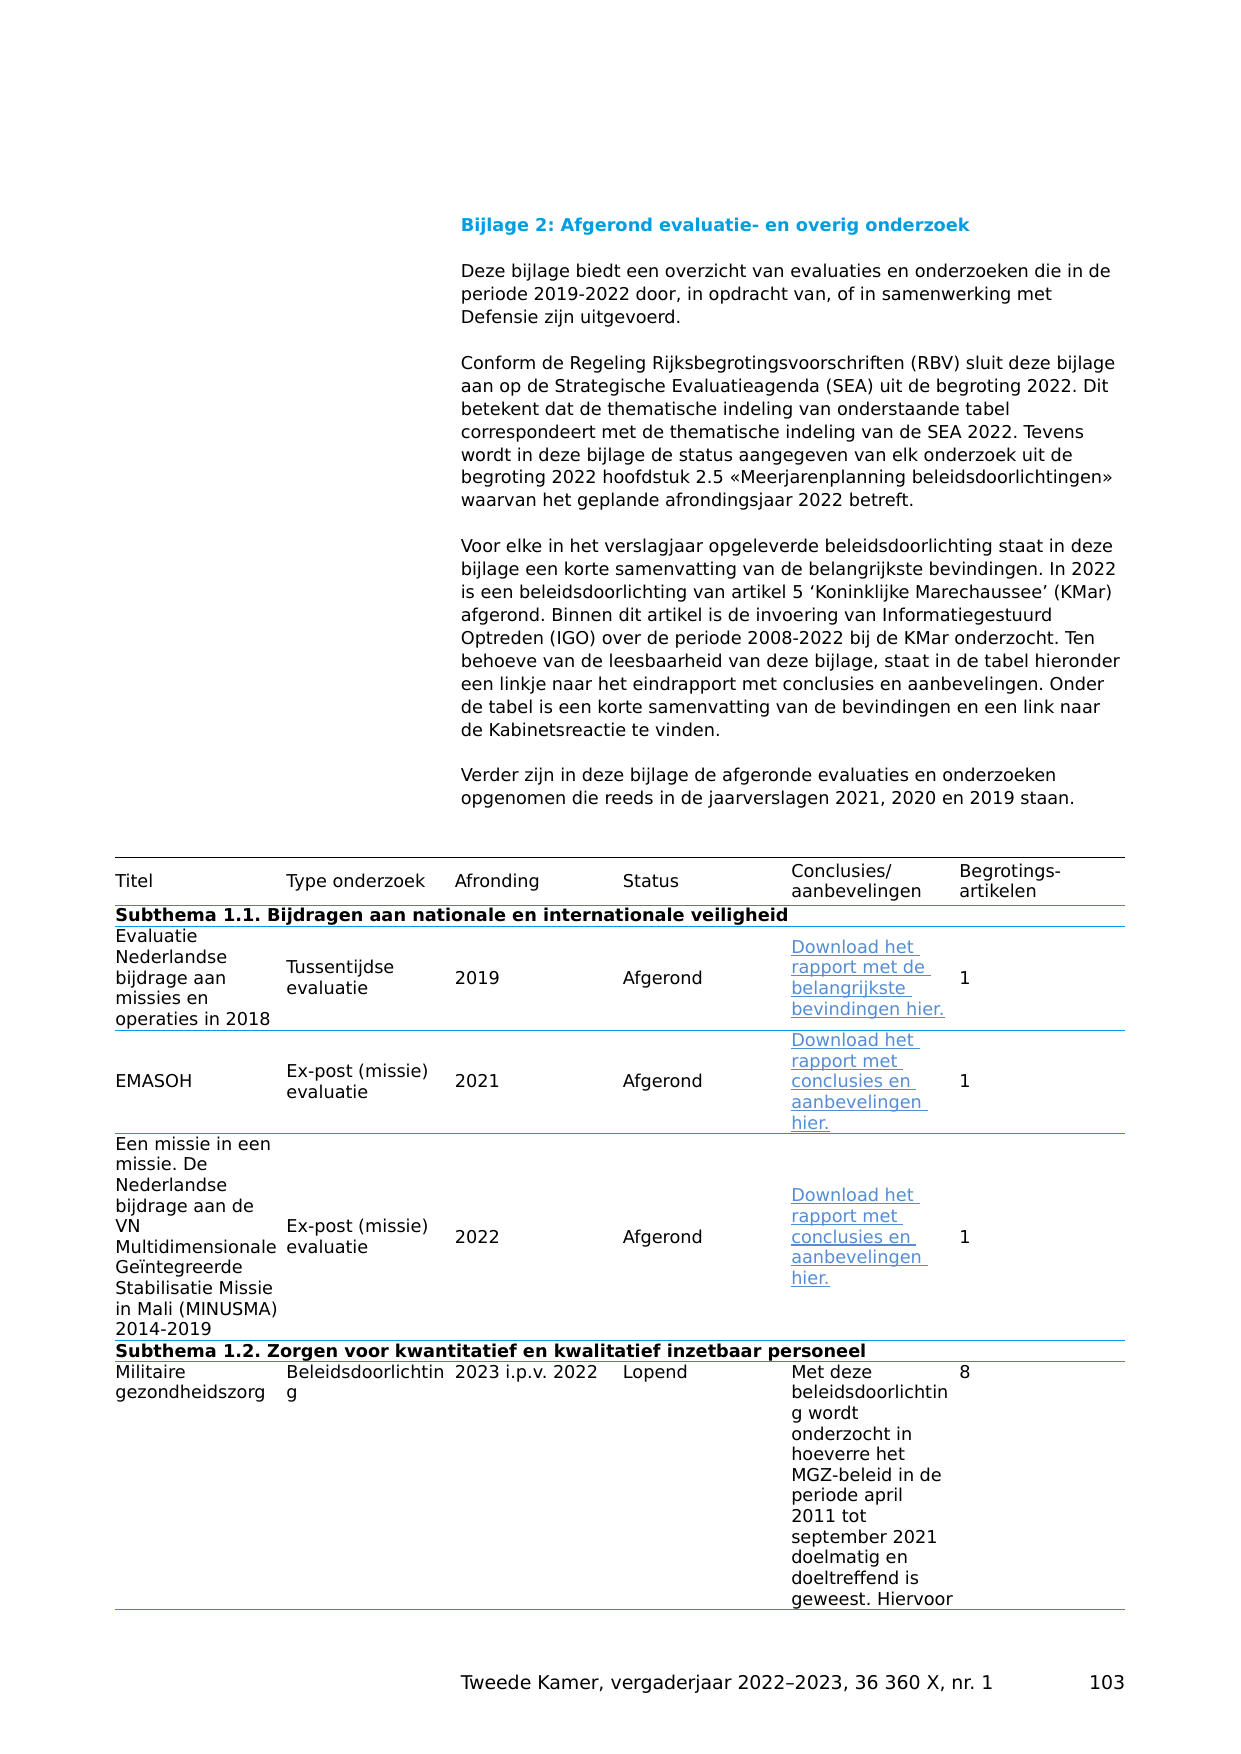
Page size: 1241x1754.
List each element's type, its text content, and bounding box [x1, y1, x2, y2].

table_cell Met deze beleidsdoorlichting wordt onderzocht in hoeverre het MGZ-beleid in de periode april 2011 tot september 2021 doelmatig en doeltreffend is geweest. Hiervoor [788, 1362, 956, 1609]
table_cell Titel [115, 858, 283, 905]
table_cell Download het rapport met de belangrijkste bevindingen hier. [788, 927, 956, 1029]
table_cell Ex-post (missie) evaluatie [283, 1031, 452, 1133]
table_cell Afgerond [620, 927, 788, 1029]
table_cell 2022 [452, 1134, 620, 1340]
table_cell Subthema 1.2. Zorgen voor kwantitatief en kwalitatief inzetbaar personeel [115, 1341, 1125, 1361]
table_cell 2021 [452, 1031, 620, 1133]
table_cell 2023 i.p.v. 2022 [452, 1362, 620, 1609]
table_cell Een missie in een missie. De Nederlandse bijdrage aan de VN Multidimensionale Geïntegreerde Stabilisatie Missie in Mali (MINUSMA) 2014-2019 [115, 1134, 283, 1340]
table_cell Tussentijdse evaluatie [283, 927, 452, 1029]
table_cell 1 [956, 1134, 1125, 1340]
table_cell [956, 906, 1125, 926]
table_cell Afgerond [620, 1031, 788, 1133]
text Conform de Regeling Rijksbegrotingsvoorschriften (RBV) sluit deze bijlage aan op de Strategische Evaluatieagenda (SEA) uit de begroting 2022. Dit betekent dat de thematische indeling van onderstaande tabel correspondeert met de thematische indeling van de SEA 2022. Tevens wordt in deze bijlage de status aangegeven van elk onderzoek uit de begroting 2022 hoofdstuk 2.5 «Meerjarenplanning beleidsdoorlichtingen» waarvan het geplande afrondingsjaar 2022 betreft. [461, 351, 1125, 511]
table_cell Subthema 1.1. Bijdragen aan nationale en internationale veiligheid [115, 906, 956, 926]
text Deze bijlage biedt een overzicht van evaluaties en onderzoeken die in de periode 2019-2022 door, in opdracht van, of in samenwerking met Defensie zijn uitgevoerd. [461, 259, 1125, 328]
table_cell Lopend [620, 1362, 788, 1609]
table_cell 1 [956, 1031, 1125, 1133]
table_cell Conclusies/aanbevelingen [788, 858, 956, 905]
table_cell 8 [956, 1362, 1125, 1609]
table_cell Afgerond [620, 1134, 788, 1340]
table_cell Evaluatie Nederlandse bijdrage aan missies en operaties in 2018 [115, 927, 283, 1029]
table_cell 1 [956, 927, 1125, 1029]
table_cell Militaire gezondheidszorg [115, 1362, 283, 1609]
table_cell Type onderzoek [283, 858, 452, 905]
title Bijlage 2: Afgerond evaluatie- en overig onderzoek [461, 213, 1125, 236]
table_cell Status [620, 858, 788, 905]
table_cell 2019 [452, 927, 620, 1029]
text Voor elke in het verslagjaar opgeleverde beleidsdoorlichting staat in deze bijlage een korte samenvatting van de belangrijkste bevindingen. In 2022 is een beleidsdoorlichting van artikel 5 ‘Koninklijke Marechaussee’ (KMar) afgerond. Binnen dit artikel is de invoering van Informatiegestuurd Optreden (IGO) over de periode 2008-2022 bij de KMar onderzocht. Ten behoeve van de leesbaarheid van deze bijlage, staat in de tabel hieronder een linkje naar het eindrapport met conclusies en aanbevelingen. Onder de tabel is een korte samenvatting van de bevindingen en een link naar de Kabinetsreactie te vinden. [461, 534, 1125, 741]
table_cell Ex-post (missie) evaluatie [283, 1134, 452, 1340]
table_cell Begrotings-artikelen [956, 858, 1125, 905]
table_header Tabel 36 Afgerond evaluatie- en overig onderzoek: Thema 1. Inzetbaarheid [115, 832, 1125, 857]
table_cell Beleidsdoorlichting [283, 1362, 452, 1609]
table_cell EMASOH [115, 1031, 283, 1133]
table_cell Afronding [452, 858, 620, 905]
table_cell Download het rapport met conclusies en aanbevelingen hier. [788, 1031, 956, 1133]
table_cell Download het rapport met conclusies en aanbevelingen hier. [788, 1134, 956, 1340]
text Verder zijn in deze bijlage de afgeronde evaluaties en onderzoeken opgenomen die reeds in de jaarverslagen 2021, 2020 en 2019 staan. [461, 763, 1125, 809]
